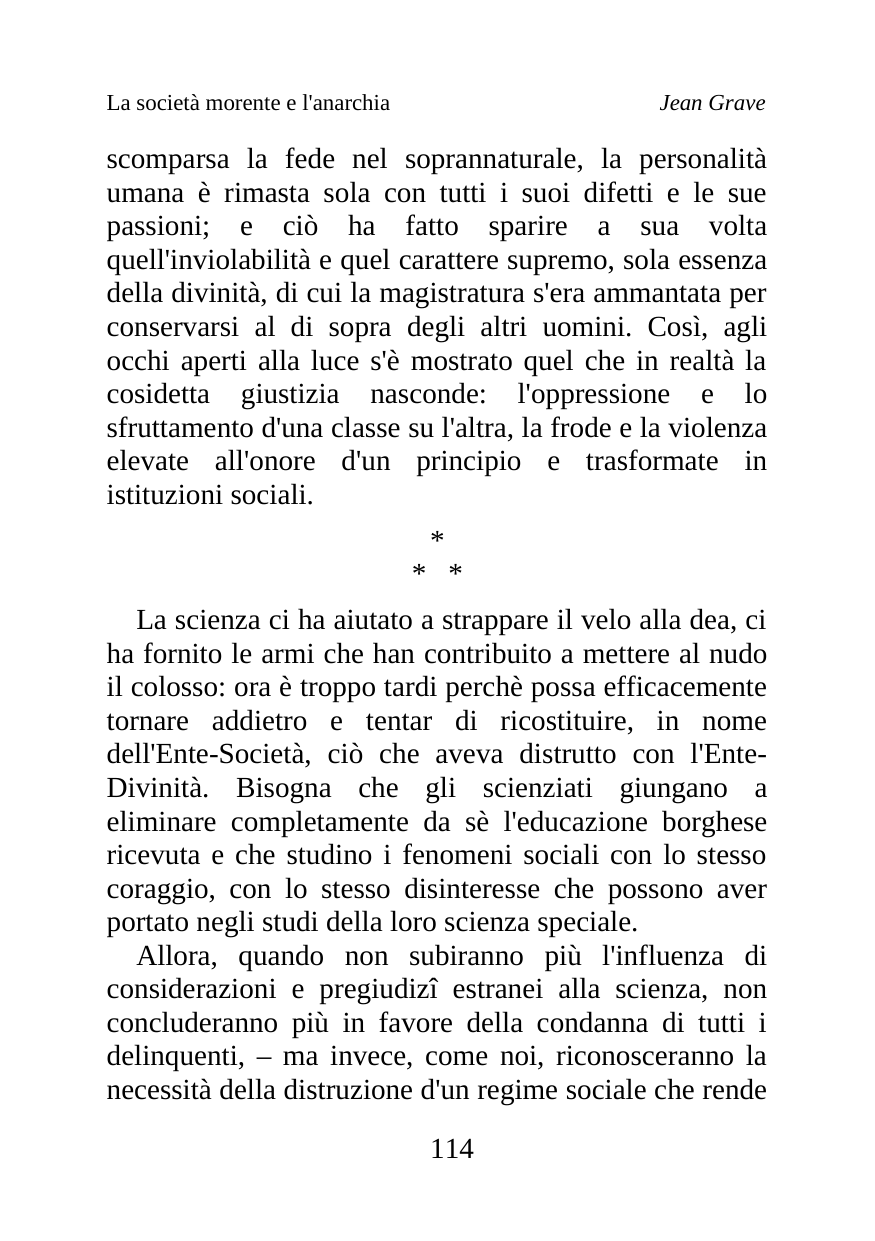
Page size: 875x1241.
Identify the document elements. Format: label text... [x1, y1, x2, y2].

text scomparsa la fede nel soprannaturale, la personalità umana è rimasta sola con tutti i suoi difetti e le sue passioni; e ciò ha fatto sparire a sua volta quell'inviolabilità e quel carattere supremo, sola essenza della divinità, di cui la magistratura s'era ammantata per conservarsi al di sopra degli altri uomini. Così, agli occhi aperti alla luce s'è mostrato quel che in realtà la cosidetta giustizia nasconde: l'oppressione e lo sfruttamento d'una classe su l'altra, la frode e la violenza elevate all'onore d'un principio e trasformate in istituzioni sociali. [106, 141, 768, 510]
text * * * [106, 523, 768, 590]
text La scienza ci ha aiutato a strappare il velo alla dea, ci ha fornito le armi che han contribuito a mettere al nudo il colosso: ora è troppo tardi perchè possa efficacemente tornare addietro e tentar di ricostituire, in nome dell'Ente-Società, ciò che aveva distrutto con l'Ente-Divinità. Bisogna che gli scienziati giungano a eliminare completamente da sè l'educazione borghese ricevuta e che studino i fenomeni sociali con lo stesso coraggio, con lo stesso disinteresse che possono aver portato negli studi della loro scienza speciale. [106, 602, 768, 938]
text Allora, quando non subiranno più l'influenza di considerazioni e pregiudizî estranei alla scienza, non concluderanno più in favore della condanna di tutti i delinquenti, – ma invece, come noi, riconosceranno la necessità della distruzione d'un regime sociale che rende [106, 938, 768, 1106]
